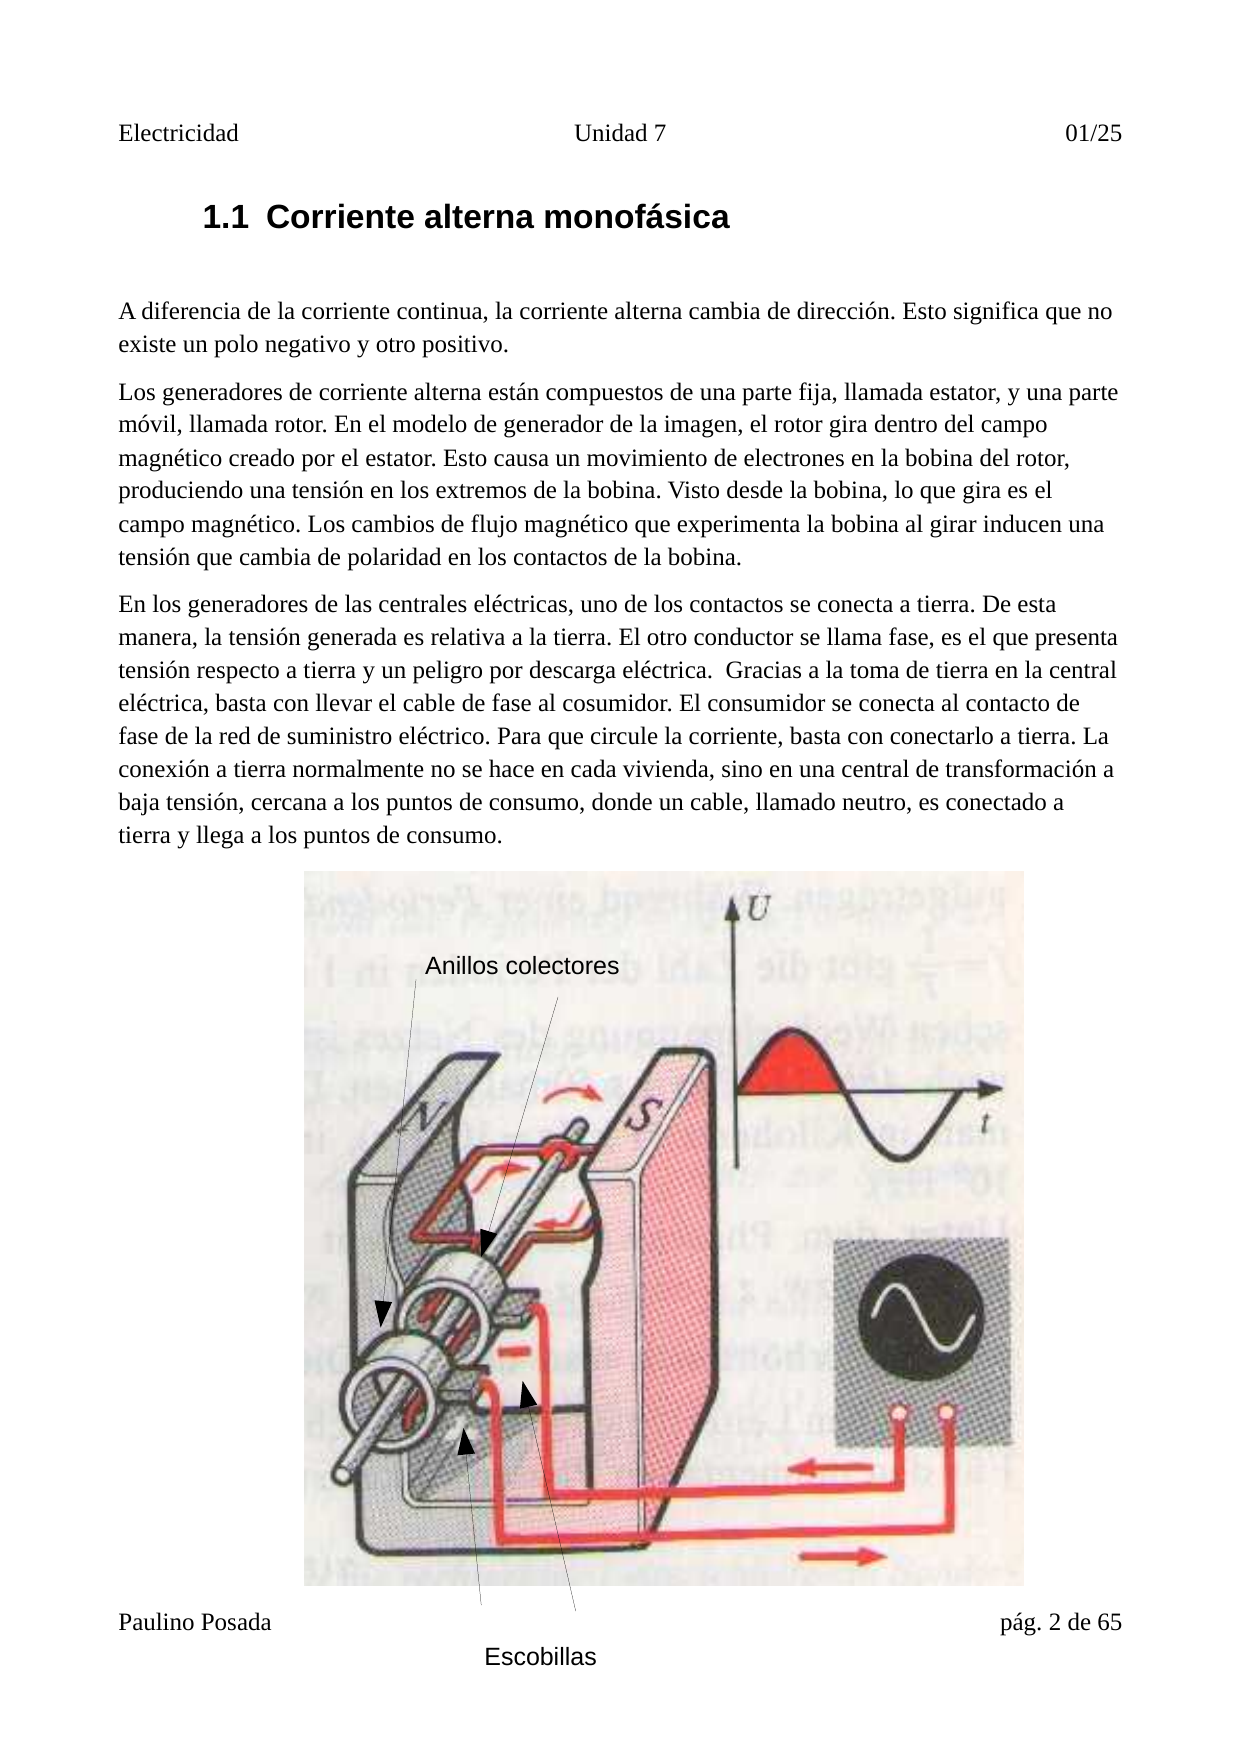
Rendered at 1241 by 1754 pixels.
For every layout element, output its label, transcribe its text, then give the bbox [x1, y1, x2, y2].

picture [304, 871, 1024, 1586]
subtitle Corriente alterna monofásica [193, 197, 1122, 236]
text Los generadores de corriente alterna están compuestos de una parte fija, llamada estator, y una parte móvil, llamada rotor. En el modelo de generador de la imagen, el rotor gira dentro del campo magnético creado por el estator. Esto causa un movimiento de electrones en la bobina del rotor, produciendo una tensión en los extremos de la bobina. Visto desde la bobina, lo que gira es el campo magnético. Los cambios de flujo magnético que experimenta la bobina al girar inducen una tensión que cambia de polaridad en los contactos de la bobina. [118, 377, 1122, 570]
text A diferencia de la corriente continua, la corriente alterna cambia de dirección. Esto significa que no existe un polo negativo y otro positivo. [118, 296, 1122, 358]
text En los generadores de las centrales eléctricas, uno de los contactos se conecta a tierra. De esta manera, la tensión generada es relativa a la tierra. El otro conductor se llama fase, es el que presenta tensión respecto a tierra y un peligro por descarga eléctrica. Gracias a la toma de tierra en la central eléctrica, basta con llevar el cable de fase al cosumidor. El consumidor se conecta al contacto de fase de la red de suministro eléctrico. Para que circule la corriente, basta con conectarlo a tierra. La conexión a tierra normalmente no se hace en cada vivienda, sino en una central de transformación a baja tensión, cercana a los puntos de consumo, donde un cable, llamado neutro, es conectado a tierra y llega a los puntos de consumo. [118, 589, 1122, 849]
